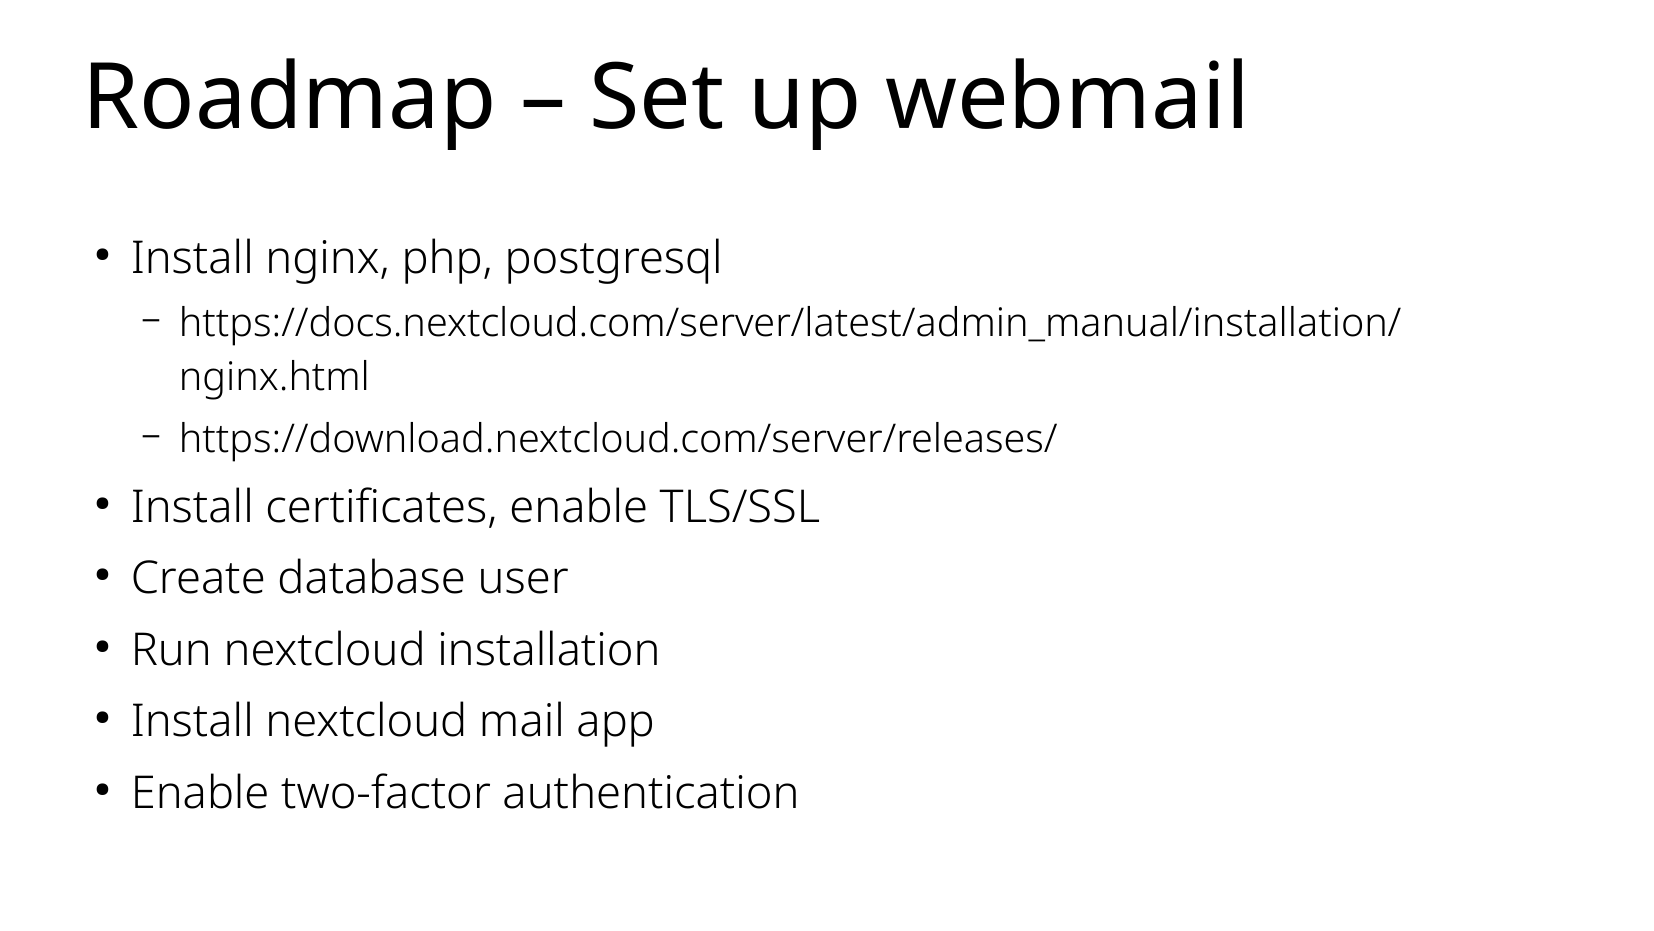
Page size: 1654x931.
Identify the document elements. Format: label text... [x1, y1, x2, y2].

list Install nginx, php, postgresql https://docs.nextcloud.com/server/latest/admin_manual/installation/nginx.html https://download.nextcloud.com/server/releases/ Install certificates, enable TLS/SSL Create database user Run nextcloud installation Install nextcloud mail app Enable two-factor authentication [82, 224, 1571, 825]
title Roadmap – Set up webmail [82, 37, 1571, 150]
